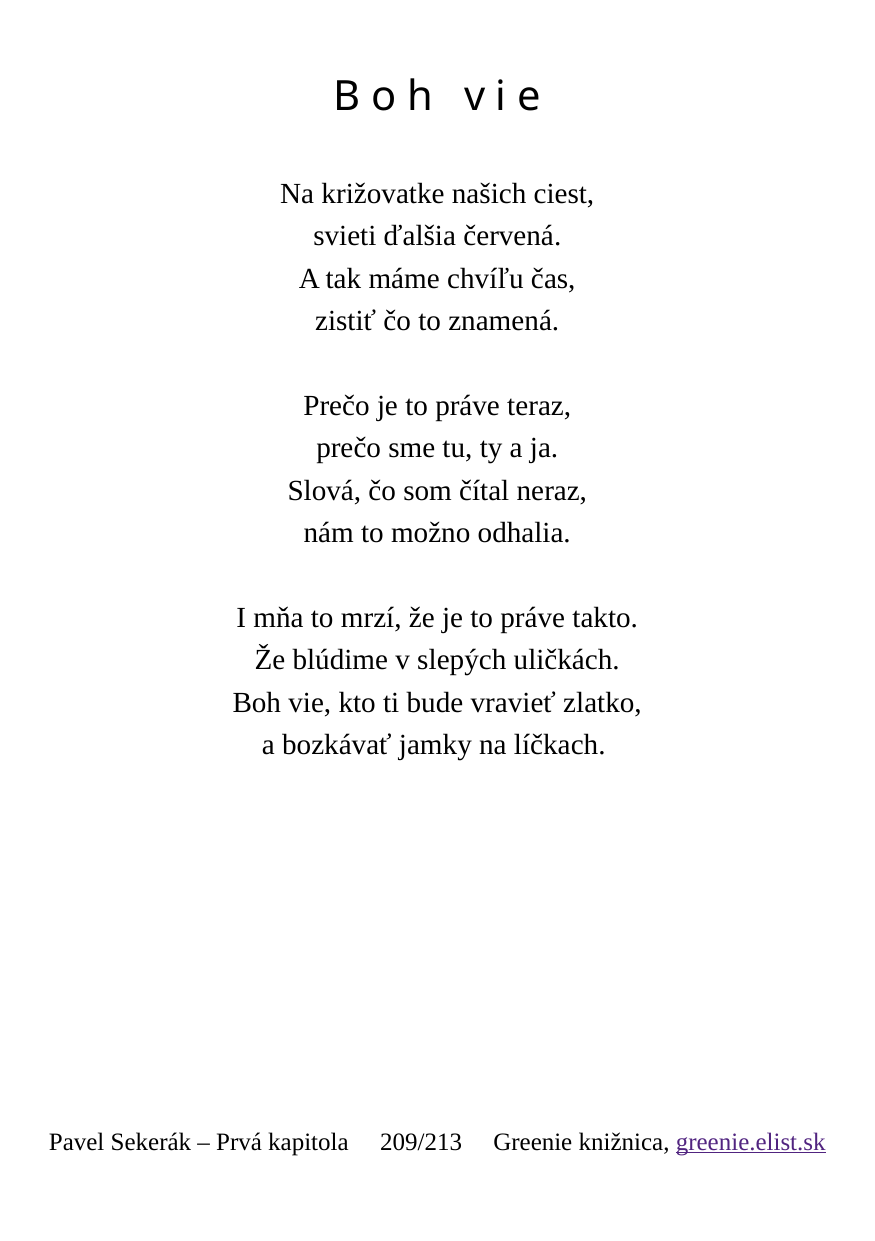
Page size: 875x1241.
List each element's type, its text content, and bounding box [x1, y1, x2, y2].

text nám to možno odhalia. [41, 515, 833, 549]
text Na križovatke našich ciest, [41, 176, 833, 209]
text a bozkávať jamky na líčkach. [41, 727, 833, 761]
text Slová, čo som čítal neraz, [41, 473, 833, 506]
subtitle Boh vie [41, 66, 833, 123]
text Boh vie, kto ti bude vravieť zlatko, [41, 685, 833, 718]
text Prečo je to práve teraz, [41, 388, 833, 422]
text I mňa to mrzí, že je to práve takto. [41, 600, 833, 633]
text prečo sme tu, ty a ja. [41, 430, 833, 464]
text A tak máme chvíľu čas, [41, 261, 833, 294]
text zistiť čo to znamená. [41, 303, 833, 337]
text Že blúdime v slepých uličkách. [41, 642, 833, 676]
text svieti ďalšia červená. [41, 218, 833, 252]
